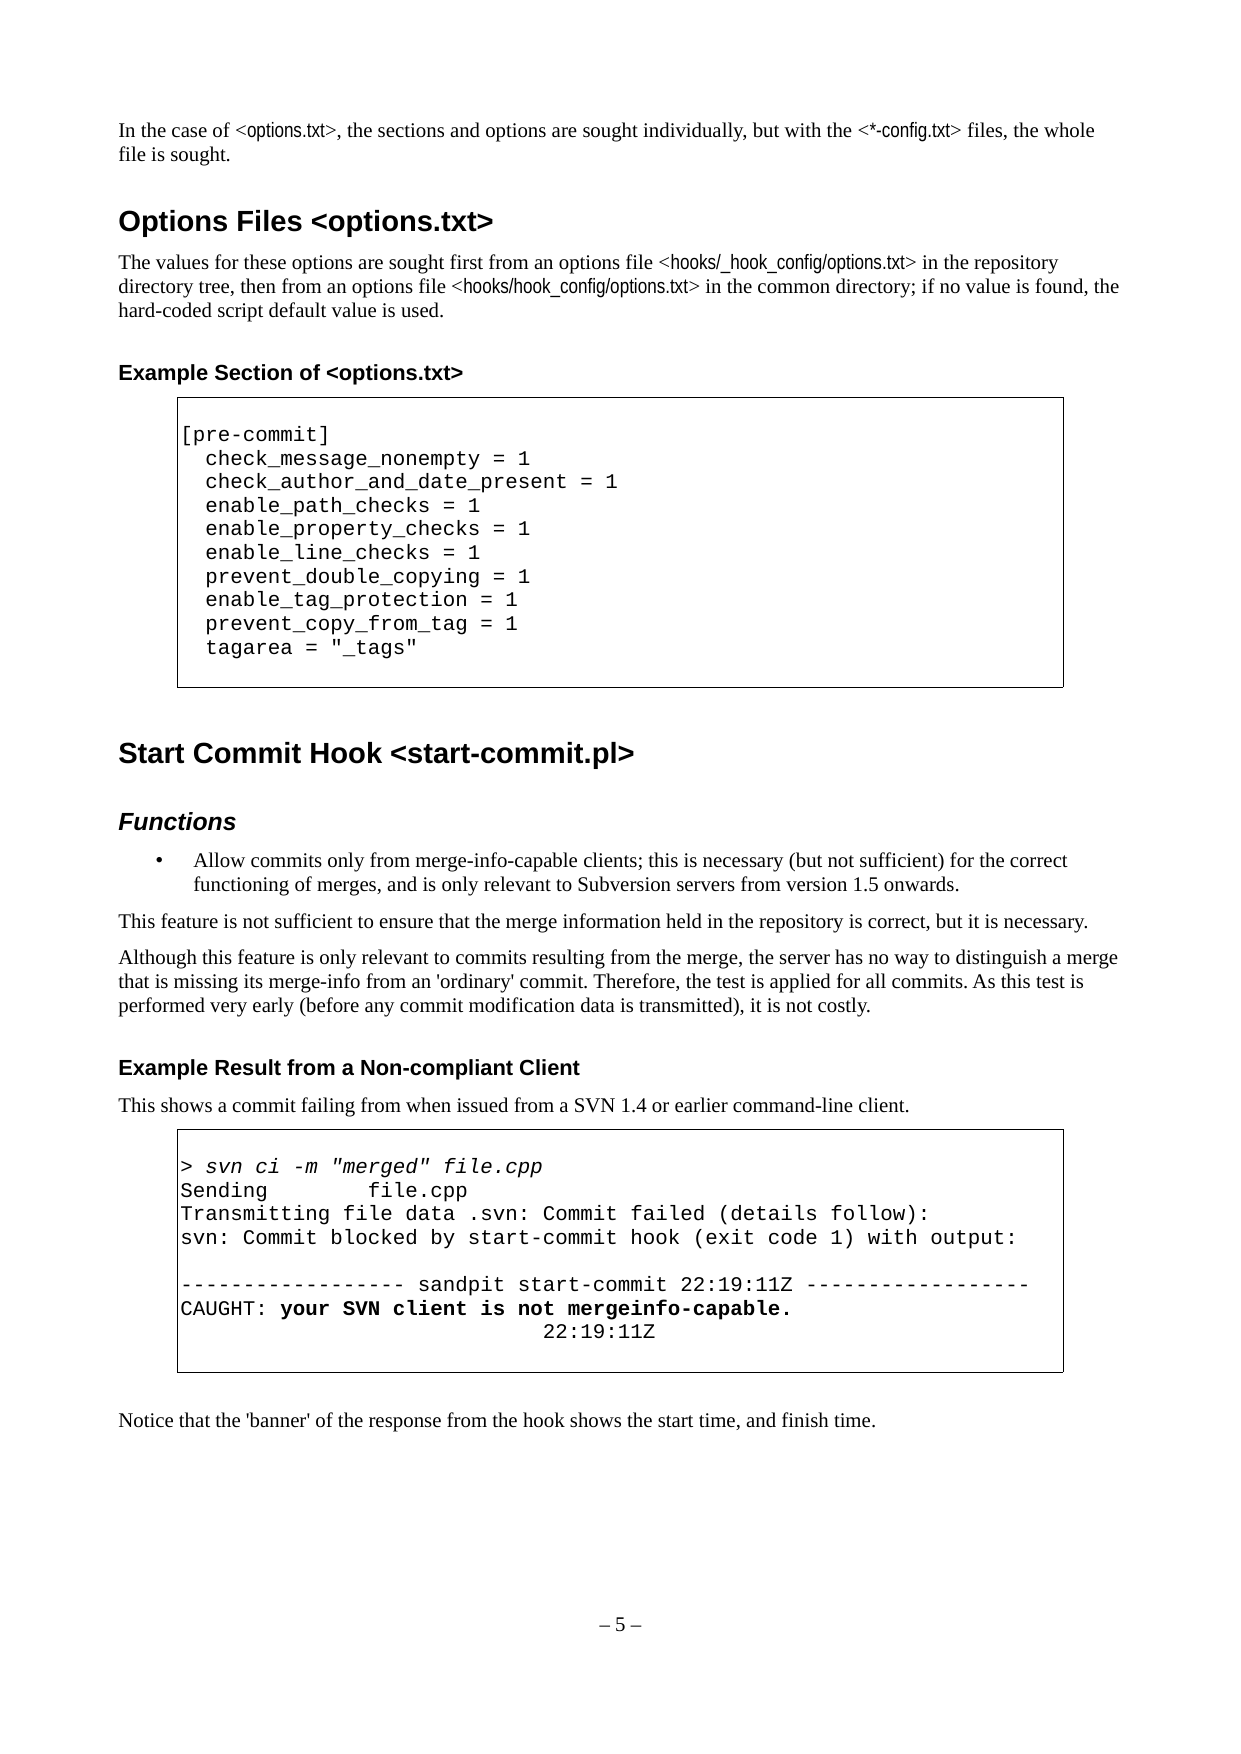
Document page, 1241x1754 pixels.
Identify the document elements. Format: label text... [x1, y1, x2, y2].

text CAUGHT: your SVN client is not mergeinfo-capable. [178, 1295, 1063, 1318]
subtitle Example Result from a Non-compliant Client [118, 1055, 1122, 1080]
subtitle Start Commit Hook <start-commit.pl> [118, 736, 1122, 769]
text This feature is not sufficient to ensure that the merge information held in the repository is correct, but it is necessary. [118, 909, 1122, 933]
text enable_property_checks = 1 [178, 515, 1063, 539]
subtitle Options Files <options.txt> [118, 204, 1122, 237]
text The values for these options are sought first from an options file <hooks/_hook_config/options.txt> in the repository directory tree, then from an options file <hooks/hook_config/options.txt> in the common directory; if no value is found, the hard-coded script default value is used. [118, 250, 1122, 322]
text enable_path_checks = 1 [178, 492, 1063, 515]
text enable_line_checks = 1 [178, 539, 1063, 563]
subtitle Functions [118, 807, 1122, 836]
text This shows a commit failing from when issued from a SVN 1.4 or earlier command-line client. [118, 1093, 1122, 1117]
subtitle Example Section of <options.txt> [118, 359, 1122, 385]
text ------------------ sandpit start-commit 22:19:11Z ------------------ [178, 1271, 1063, 1295]
text 22:19:11Z [178, 1318, 1063, 1345]
text check_author_and_date_present = 1 [178, 468, 1063, 492]
text check_message_nonempty = 1 [178, 444, 1063, 468]
text Sending file.cpp [178, 1177, 1063, 1200]
text Notice that the 'banner' of the response from the hook shows the start time, and finish time. [118, 1408, 1122, 1432]
text tagarea = "_tags" [178, 634, 1063, 660]
text > svn ci -m "merged" file.cpp [178, 1153, 1063, 1177]
text Although this feature is only relevant to commits resulting from the merge, the server has no way to distinguish a merge that is missing its merge-info from an 'ordinary' commit. Therefore, the test is applied for all commits. As this test is performed very early (before any commit modification data is transmitted), it is not costly. [118, 945, 1122, 1017]
text svn: Commit blocked by start-commit hook (exit code 1) with output: [178, 1224, 1063, 1251]
text [pre-commit] [178, 421, 1063, 444]
text enable_tag_protection = 1 [178, 586, 1063, 610]
text In the case of <options.txt>, the sections and options are sought individually, but with the <*-config.txt> files, the whole file is sought. [118, 118, 1122, 166]
text prevent_copy_from_tag = 1 [178, 610, 1063, 634]
list Allow commits only from merge-info-capable clients; this is necessary (but not sufficient) for the correct functioning of merges, and is only relevant to Subversion servers from version 1.5 onwards. [156, 848, 1122, 896]
text Transmitting file data .svn: Commit failed (details follow): [178, 1200, 1063, 1224]
text prevent_double_copying = 1 [178, 563, 1063, 586]
